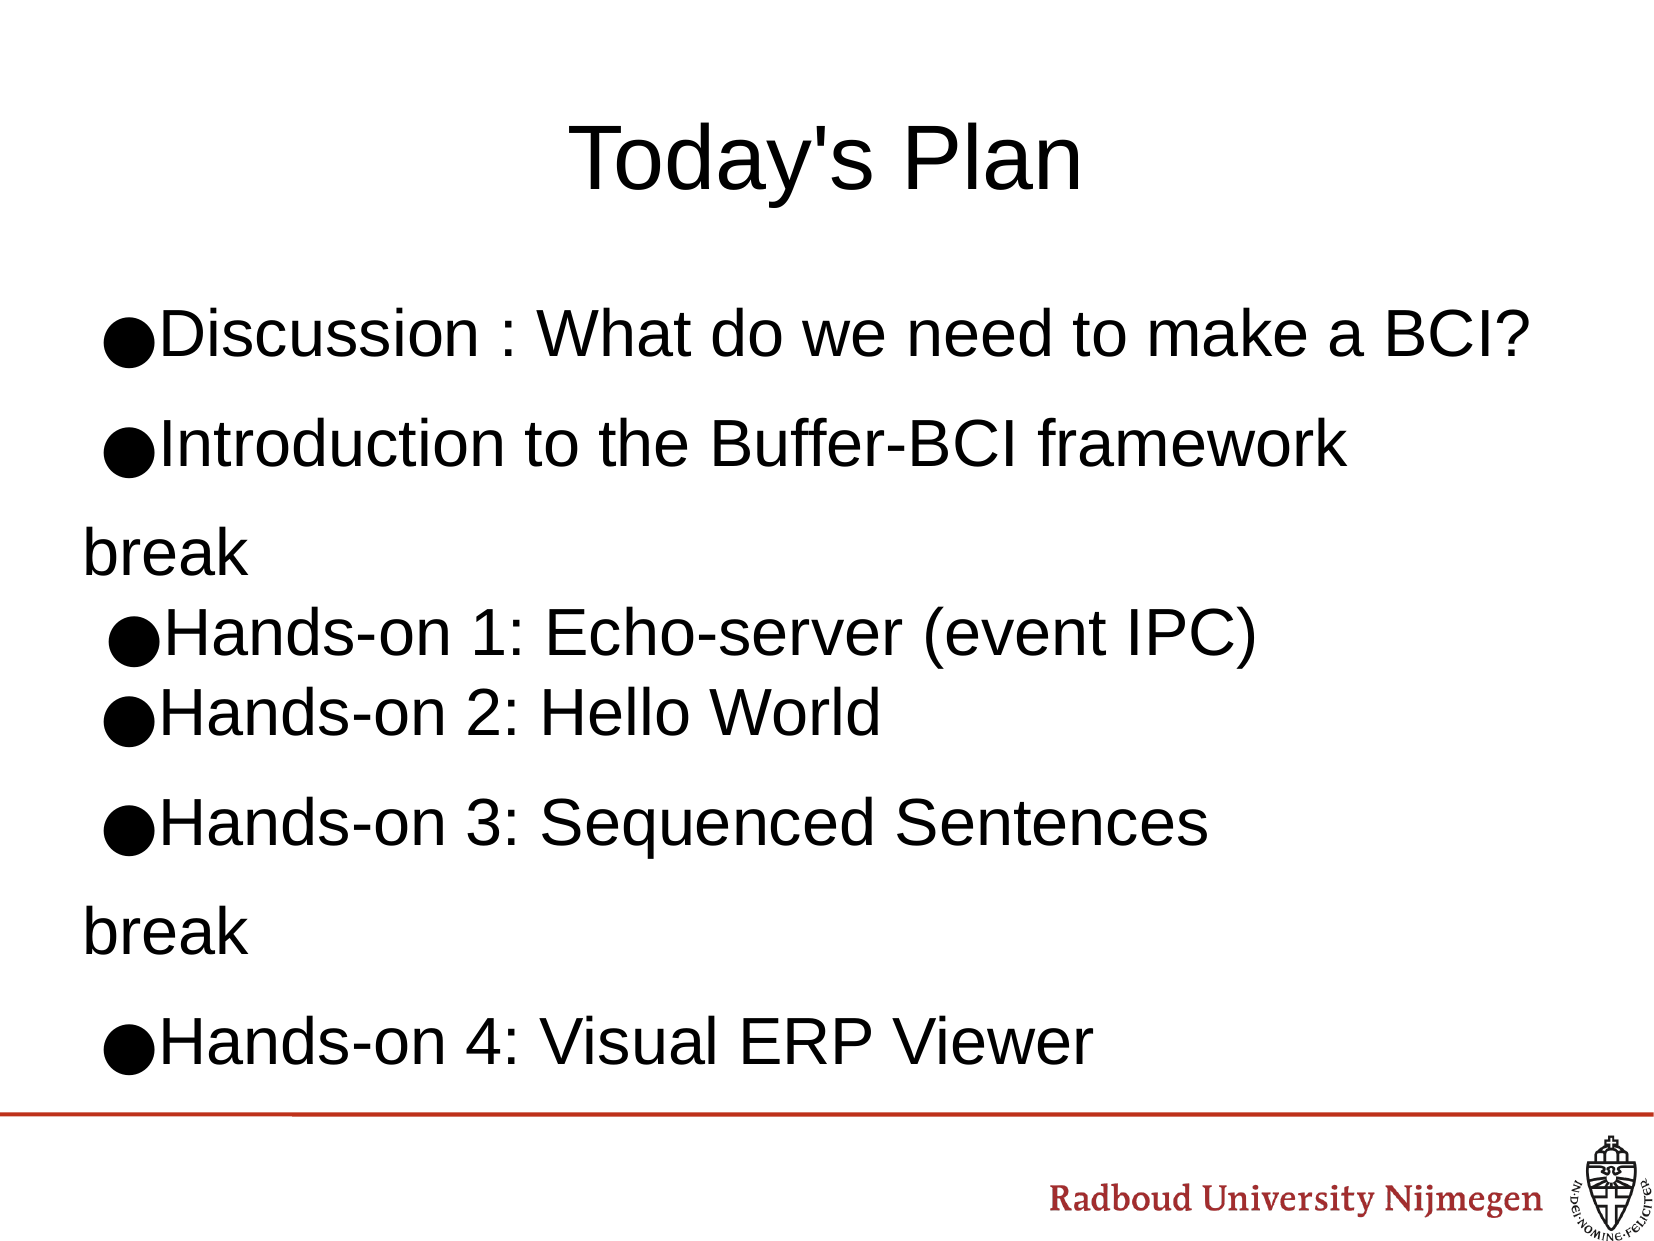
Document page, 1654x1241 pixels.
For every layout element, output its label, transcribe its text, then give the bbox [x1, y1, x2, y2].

picture [1050, 1134, 1654, 1241]
text_box Discussion : What do we need to make a BCI? Introduction to the Buffer-BCI framework break Hands-on 1: Echo-server (event IPC) Hands-on 2: Hello World Hands-on 3: Sequenced Sentences break Hands-on 4: Visual ERP Viewer [82, 290, 1571, 1109]
text_box Today's Plan [82, 49, 1571, 257]
